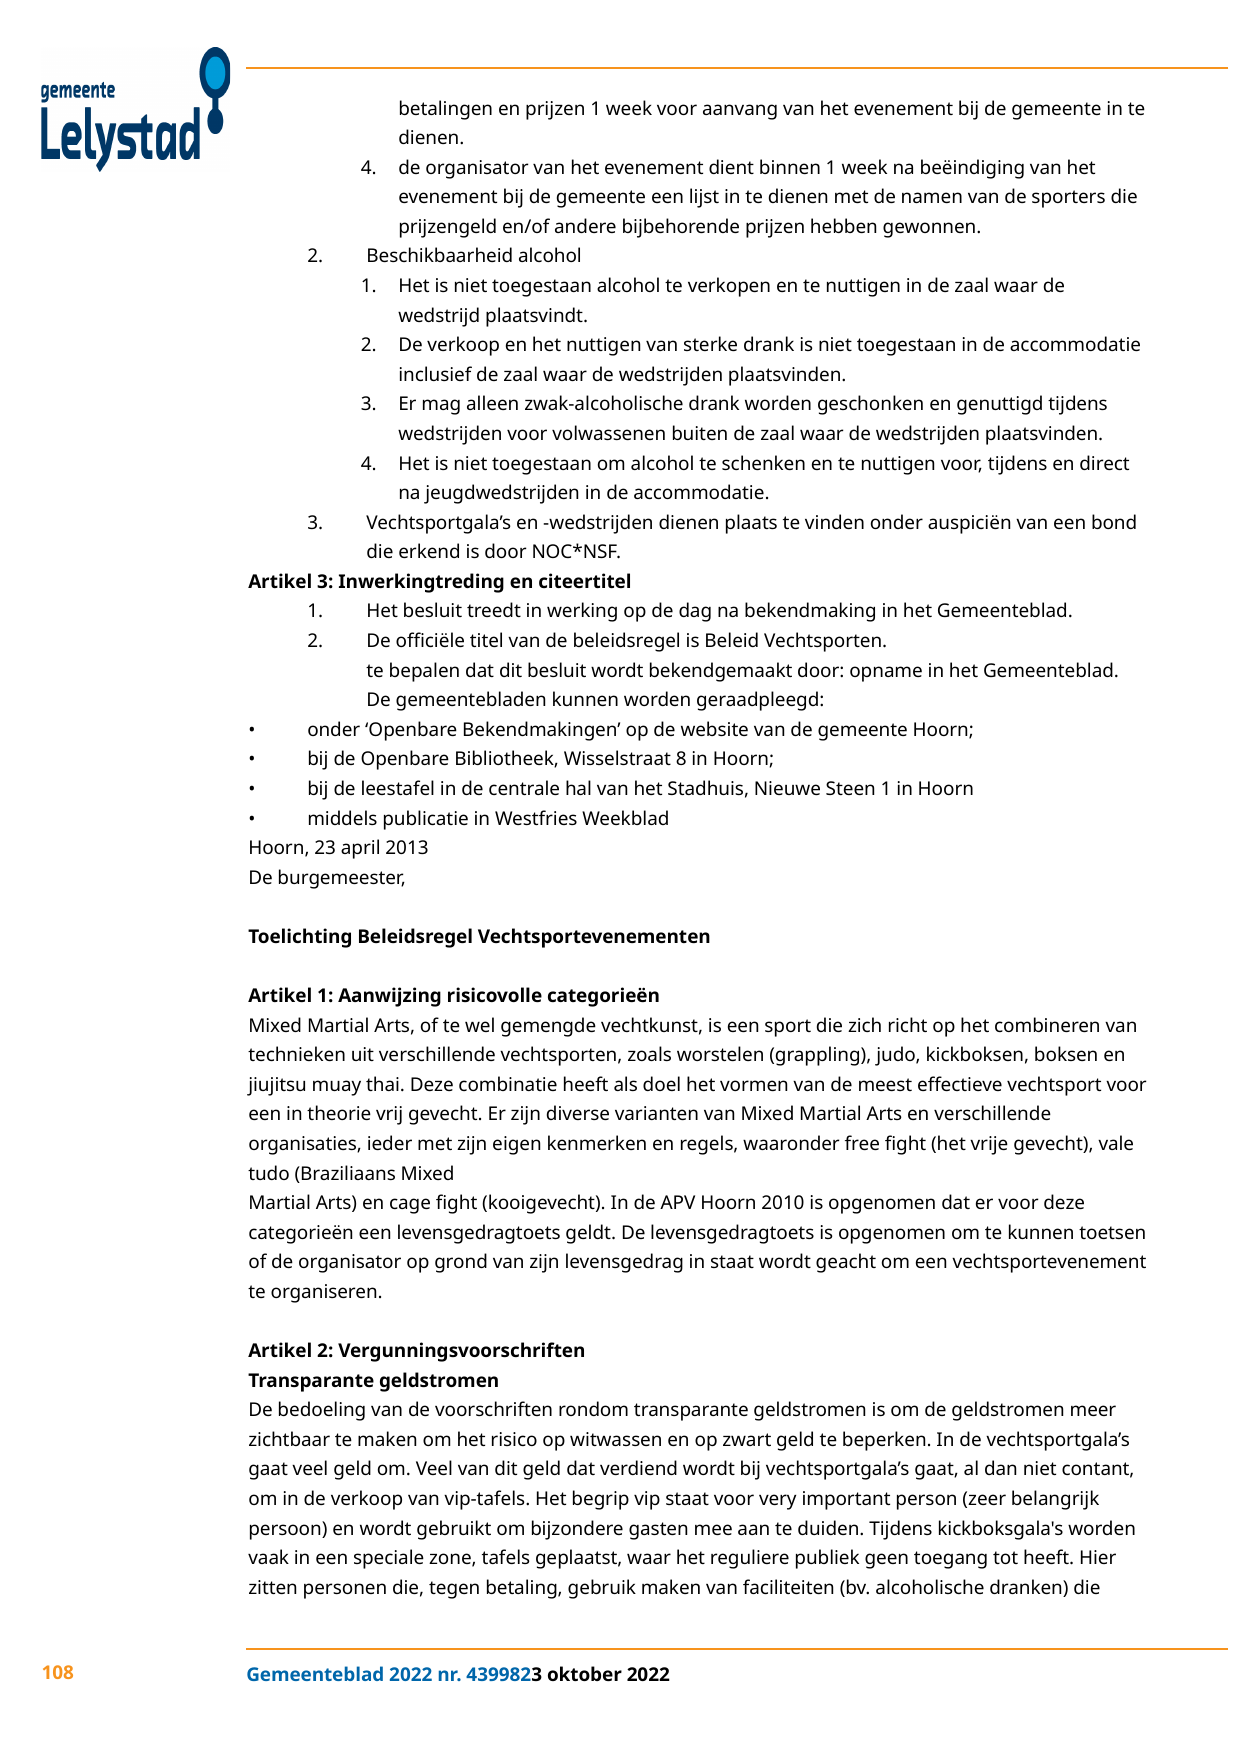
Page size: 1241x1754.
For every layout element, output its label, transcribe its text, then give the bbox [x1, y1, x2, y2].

text De burgemeester, [248, 864, 1152, 890]
list Het is niet toegestaan om alcohol te schenken en te nuttigen voor, tijdens en direct na jeugdwedstrijden in de accommodatie. [361, 450, 1152, 505]
text Mixed Martial Arts, of te wel gemengde vechtkunst, is een sport die zich richt op het combineren van technieken uit verschillende vechtsporten, zoals worstelen (grappling), judo, kickboksen, boksen en jiujitsu muay thai. Deze combinatie heeft als doel het vormen van de meest effectieve vechtsport voor een in theorie vrij gevecht. Er zijn diverse varianten van Mixed Martial Arts en verschillende organisaties, ieder met zijn eigen kenmerken en regels, waaronder free fight (het vrije gevecht), vale tudo (Braziliaans Mixed [248, 1012, 1152, 1186]
text Martial Arts) en cage fight (kooigevecht). In de APV Hoorn 2010 is opgenomen dat er voor deze categorieën een levensgedragtoets geldt. De levensgedragtoets is opgenomen om te kunnen toetsen of de organisator op grond van zijn levensgedrag in staat wordt geacht om een vechtsportevenement te organiseren. [248, 1189, 1152, 1304]
picture [41, 47, 231, 172]
list Beschikbaarheid alcohol [307, 243, 1152, 268]
list bij de leestafel in de centrale hal van het Stadhuis, Nieuwe Steen 1 in Hoorn [248, 775, 1152, 801]
list middels publicatie in Westfries Weekblad [248, 805, 1152, 831]
list de organisator van het evenement dient binnen 1 week na beëindiging van het evenement bij de gemeente een lijst in te dienen met de namen van de sporters die prijzengeld en/of andere bijbehorende prijzen hebben gewonnen. [361, 154, 1152, 239]
text Artikel 2: Vergunningsvoorschriften [248, 1337, 1152, 1363]
text Artikel 3: Inwerkingtreding en citeertitel [248, 568, 1152, 594]
list Het is niet toegestaan alcohol te verkopen en te nuttigen in de zaal waar de wedstrijd plaatsvindt. [361, 272, 1152, 328]
list De officiële titel van de beleidsregel is Beleid Vechtsporten. [307, 627, 1152, 653]
list te bepalen dat dit besluit wordt bekendgemaakt door: opname in het Gemeenteblad. [307, 657, 1152, 683]
list bij de Openbare Bibliotheek, Wisselstraat 8 in Hoorn; [248, 746, 1152, 771]
text Artikel 1: Aanwijzing risicovolle categorieën [248, 982, 1152, 1008]
list De gemeentebladen kunnen worden geraadpleegd: [307, 686, 1152, 712]
list onder ‘Openbare Bekendmakingen’ op de website van de gemeente Hoorn; [248, 716, 1152, 742]
text Hoorn, 23 april 2013 [248, 834, 1152, 860]
list betalingen en prijzen 1 week voor aanvang van het evenement bij de gemeente in te dienen. [361, 95, 1152, 150]
text Transparante geldstromen [248, 1367, 1152, 1393]
text De bedoeling van de voorschriften rondom transparante geldstromen is om de geldstromen meer zichtbaar te maken om het risico op witwassen en op zwart geld te beperken. In de vechtsportgala’s gaat veel geld om. Veel van dit geld dat verdiend wordt bij vechtsportgala’s gaat, al dan niet contant, om in de verkoop van vip-tafels. Het begrip vip staat voor very important person (zeer belangrijk persoon) en wordt gebruikt om bijzondere gasten mee aan te duiden. Tijdens kickboksgala's worden vaak in een speciale zone, tafels geplaatst, waar het reguliere publiek geen toegang tot heeft. Hier zitten personen die, tegen betaling, gebruik maken van faciliteiten (bv. alcoholische dranken) die [248, 1396, 1152, 1600]
list Vechtsportgala’s en -wedstrijden dienen plaats te vinden onder auspiciën van een bond die erkend is door NOC*NSF. [307, 509, 1152, 564]
list Er mag alleen zwak-alcoholische drank worden geschonken en genuttigd tijdens wedstrijden voor volwassenen buiten de zaal waar de wedstrijden plaatsvinden. [361, 391, 1152, 446]
text Toelichting Beleidsregel Vechtsportevenementen [248, 923, 1152, 949]
list Het besluit treedt in werking op de dag na bekendmaking in het Gemeenteblad. [307, 598, 1152, 623]
list De verkoop en het nuttigen van sterke drank is niet toegestaan in de accommodatie inclusief de zaal waar de wedstrijden plaatsvinden. [361, 331, 1152, 387]
